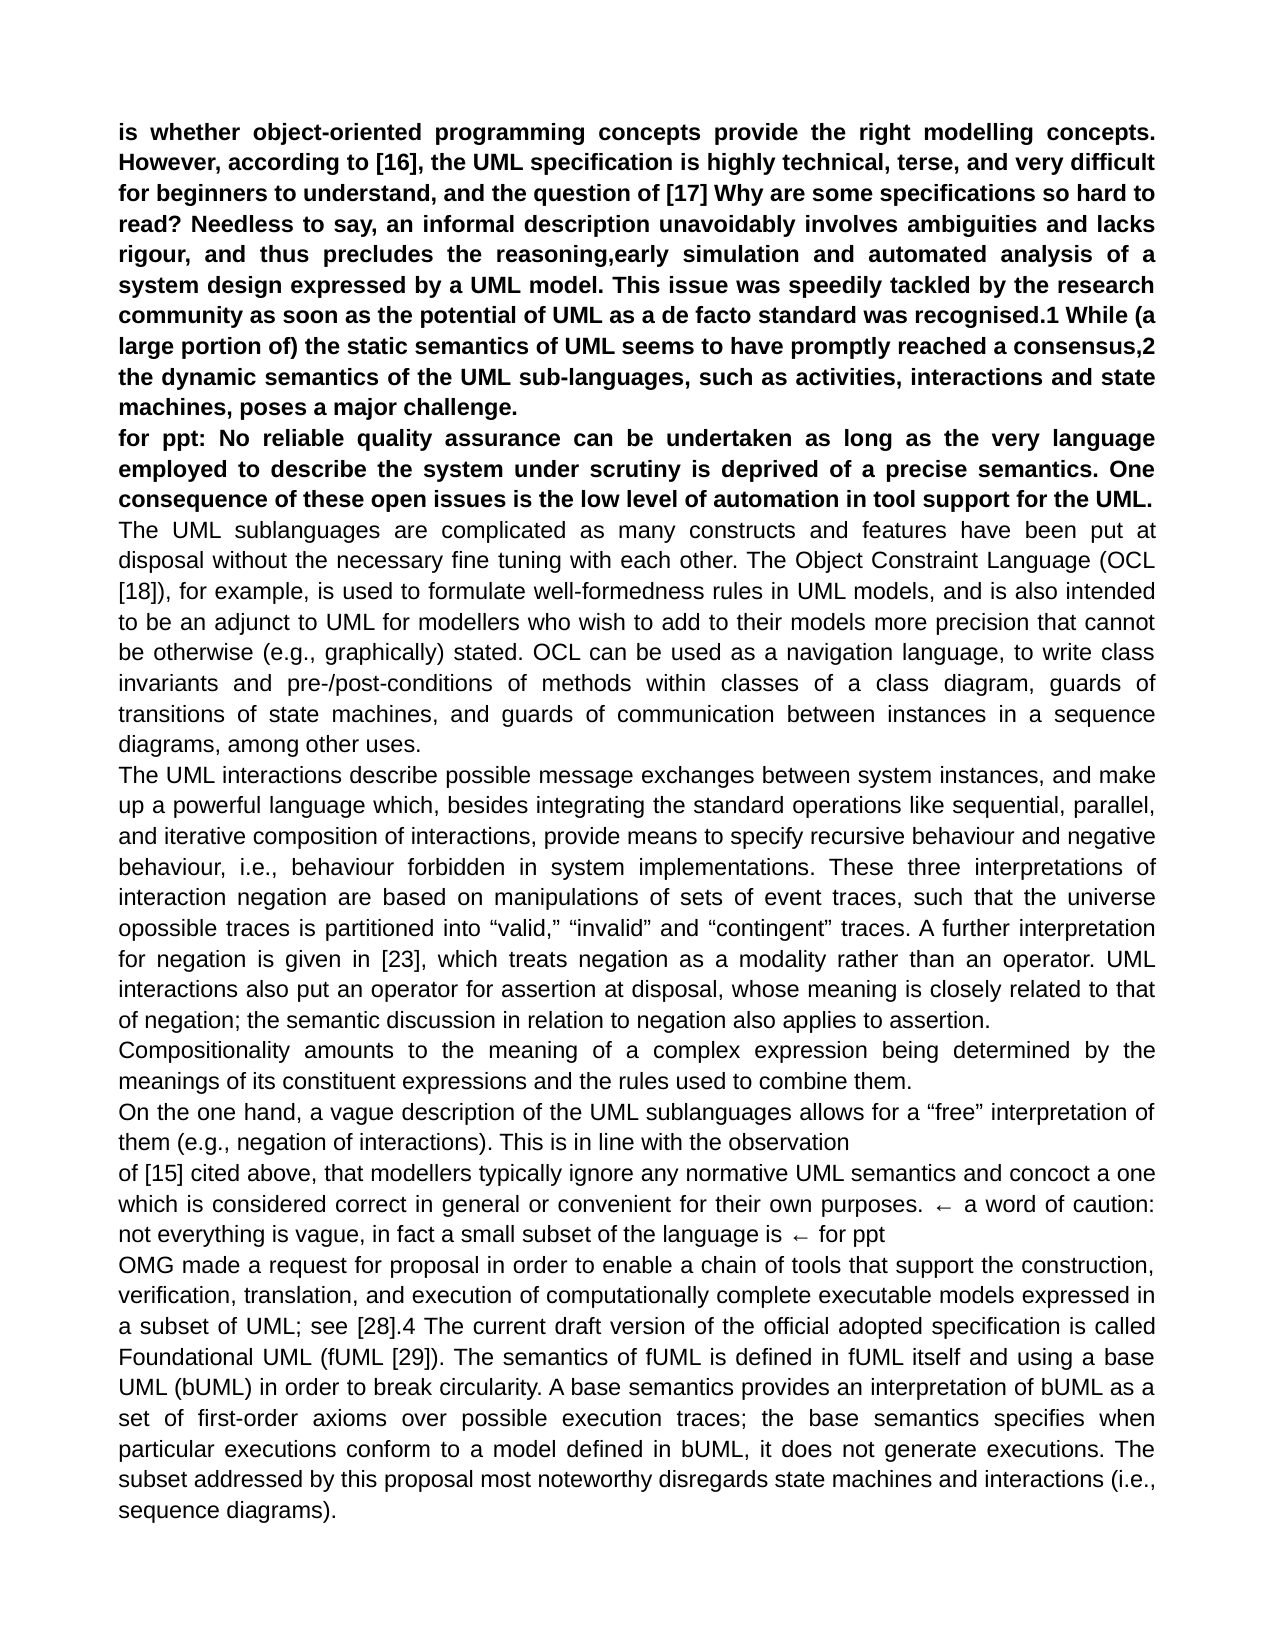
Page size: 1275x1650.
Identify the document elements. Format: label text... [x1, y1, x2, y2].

text for ppt: No reliable quality assurance can be undertaken as long as the very language employed to describe the system under scrutiny is deprived of a precise semantics. One consequence of these open issues is the low level of automation in tool support for the UML. [118, 424, 1157, 512]
text On the one hand, a vague description of the UML sublanguages allows for a “free” interpretation of them (e.g., negation of interactions). This is in line with the observation [118, 1098, 1157, 1156]
text of [15] cited above, that modellers typically ignore any normative UML semantics and concoct a one which is considered correct in general or convenient for their own purposes. ← a word of caution: not everything is vague, in fact a small subset of the language is ← for ppt [118, 1159, 1157, 1247]
text The UML sublanguages are complicated as many constructs and features have been put at disposal without the necessary fine tuning with each other. The Object Constraint Language (OCL [18]), for example, is used to formulate well-formedness rules in UML models, and is also intended to be an adjunct to UML for modellers who wish to add to their models more precision that cannot be otherwise (e.g., graphically) stated. OCL can be used as a navigation language, to write class invariants and pre-/post-conditions of methods within classes of a class diagram, guards of transitions of state machines, and guards of communication between instances in a sequence diagrams, among other uses. [118, 516, 1157, 757]
text OMG made a request for proposal in order to enable a chain of tools that support the construction, verification, translation, and execution of computationally complete executable models expressed in a subset of UML; see [28].4 The current draft version of the official adopted specification is called Foundational UML (fUML [29]). The semantics of fUML is defined in fUML itself and using a base UML (bUML) in order to break circularity. A base semantics provides an interpretation of bUML as a set of first-order axioms over possible execution traces; the base semantics specifies when particular executions conform to a model defined in bUML, it does not generate executions. The subset addressed by this proposal most noteworthy disregards state machines and interactions (i.e., sequence diagrams). [118, 1251, 1157, 1523]
text The UML interactions describe possible message exchanges between system instances, and make up a powerful language which, besides integrating the standard operations like sequential, parallel, and iterative composition of interactions, provide means to specify recursive behaviour and negative behaviour, i.e., behaviour forbidden in system implementations. These three interpretations of interaction negation are based on manipulations of sets of event traces, such that the universe opossible traces is partitioned into “valid,” “invalid” and “contingent” traces. A further interpretation for negation is given in [23], which treats negation as a modality rather than an operator. UML interactions also put an operator for assertion at disposal, whose meaning is closely related to that of negation; the semantic discussion in relation to negation also applies to assertion. [118, 761, 1157, 1033]
text is whether object-oriented programming concepts provide the right modelling concepts. However, according to [16], the UML specification is highly technical, terse, and very difficult for beginners to understand, and the question of [17] Why are some specifications so hard to read? Needless to say, an informal description unavoidably involves ambiguities and lacks rigour, and thus precludes the reasoning,early simulation and automated analysis of a system design expressed by a UML model. This issue was speedily tackled by the research community as soon as the potential of UML as a de facto standard was recognised.1 While (a large portion of) the static semantics of UML seems to have promptly reached a consensus,2 the dynamic semantics of the UML sub-languages, such as activities, interactions and state machines, poses a major challenge. [118, 118, 1157, 421]
text Compositionality amounts to the meaning of a complex expression being determined by the meanings of its constituent expressions and the rules used to combine them. [118, 1037, 1157, 1094]
